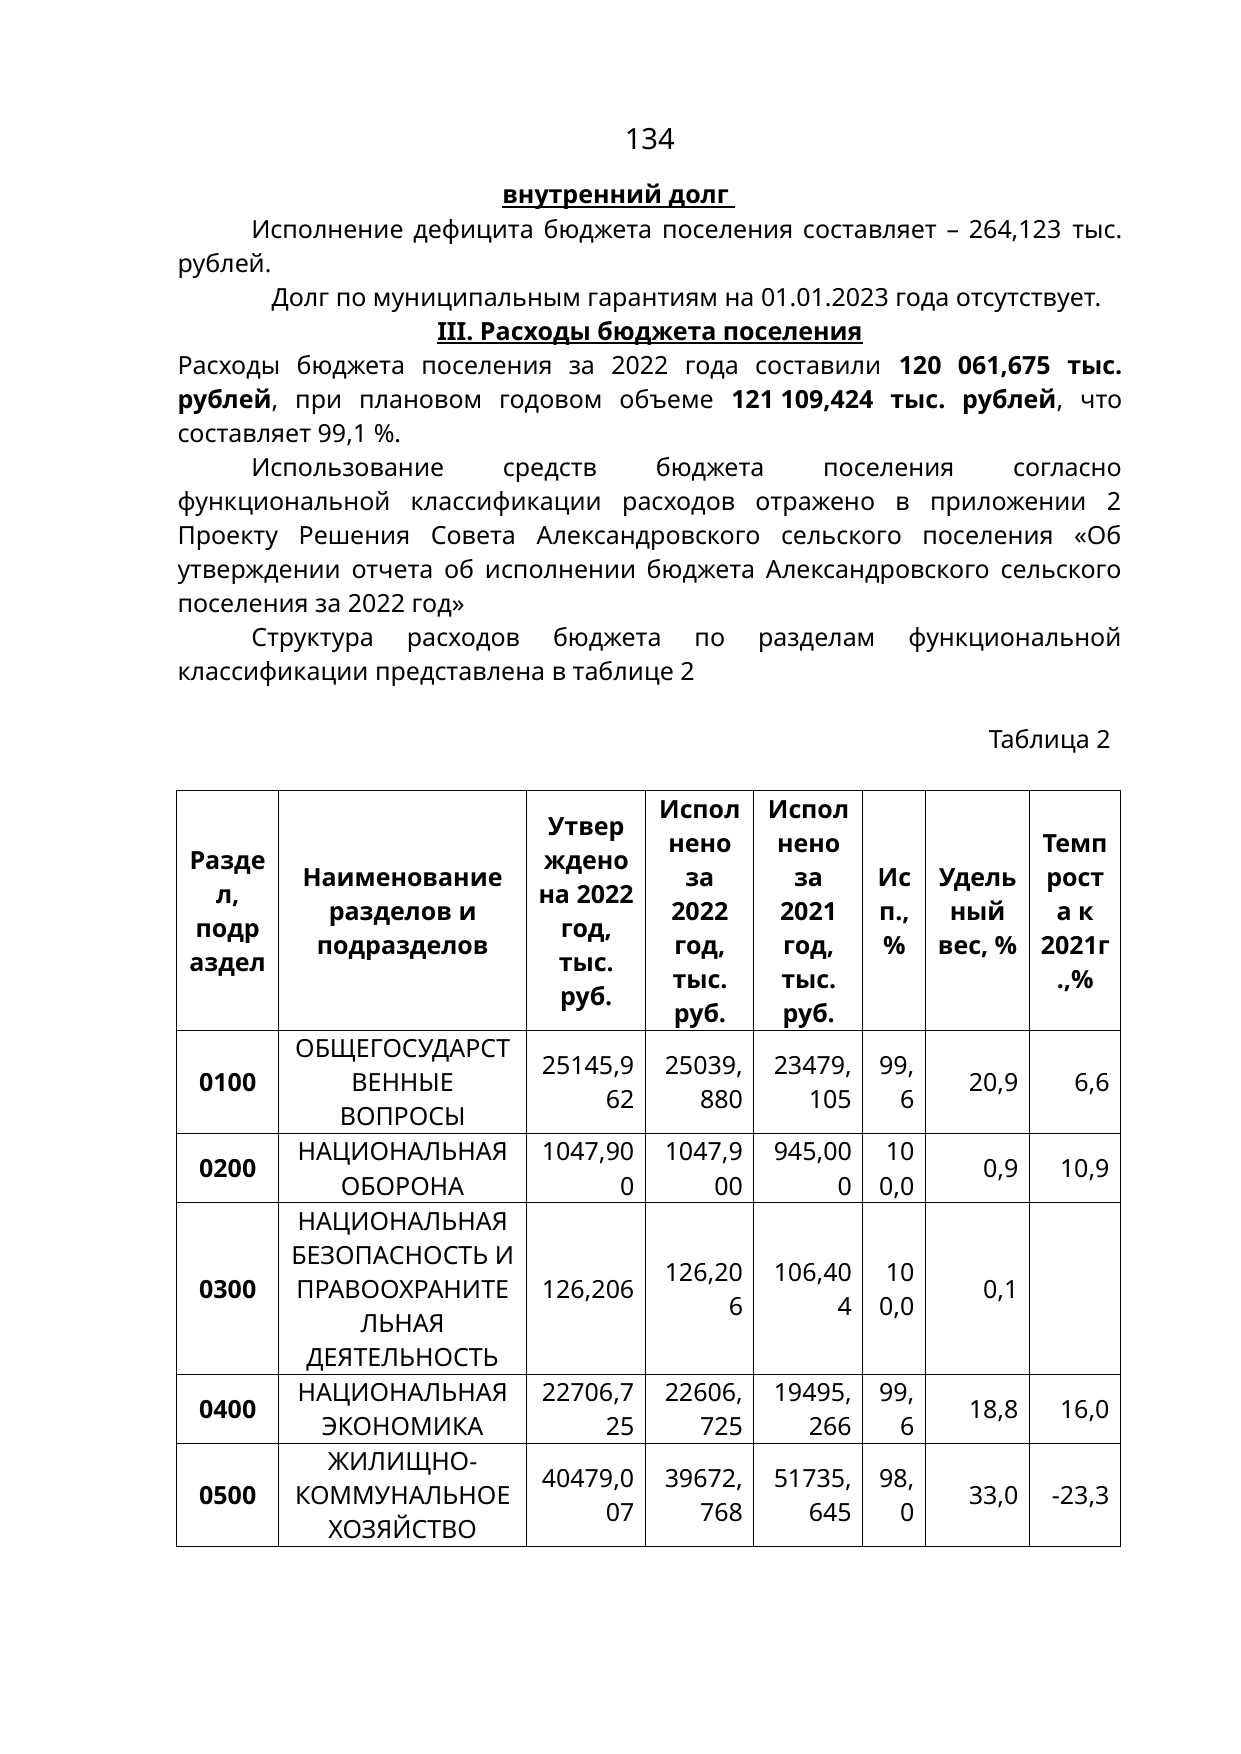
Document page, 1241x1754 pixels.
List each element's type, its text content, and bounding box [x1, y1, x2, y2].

text Структура расходов бюджета по разделам функциональной классификации представлена в таблице 2 [177, 620, 1122, 688]
table_header Утверждено на 2022 год, тыс. руб. [527, 791, 645, 1030]
table_cell 100,0 [863, 1134, 925, 1202]
table_cell 39672,768 [646, 1444, 753, 1546]
text III. Расходы бюджета поселения [177, 313, 1122, 347]
text Использование средств бюджета поселения согласно функциональной классификации расходов отражено в приложении 2 Проекту Решения Совета Александровского сельского поселения «Об утверждении отчета об исполнении бюджета Александровского сельского поселения за 2022 год» [177, 450, 1122, 620]
table_header Исполнено за 2022 год, тыс. руб. [646, 791, 753, 1030]
table_cell 100,0 [863, 1203, 925, 1373]
table_header Исп., % [863, 791, 925, 1030]
table_cell 126,206 [527, 1203, 645, 1373]
table_cell 945,000 [754, 1134, 862, 1202]
table_cell 16,0 [1030, 1375, 1120, 1443]
table_cell НАЦИОНАЛЬНАЯ ЭКОНОМИКА [279, 1375, 526, 1443]
table_cell 106,404 [754, 1203, 862, 1373]
table_cell 18,8 [926, 1375, 1029, 1443]
text внутренний долг [177, 177, 1122, 211]
table_header Раздел, подраздел [177, 791, 278, 1030]
text Таблица 2 [988, 722, 1122, 756]
table_cell 33,0 [926, 1444, 1029, 1546]
text Исполнение дефицита бюджета поселения составляет – 264,123 тыс. рублей. [177, 211, 1122, 279]
table_cell 126,206 [646, 1203, 753, 1373]
table_cell 22606,725 [646, 1375, 753, 1443]
table_cell 0300 [177, 1203, 278, 1373]
table_cell 0500 [177, 1444, 278, 1546]
table_cell 1047,900 [527, 1134, 645, 1202]
table_cell 40479,007 [527, 1444, 645, 1546]
table_cell 0100 [177, 1031, 278, 1133]
text Долг по муниципальным гарантиям на 01.01.2023 года отсутствует. [177, 279, 1122, 313]
table_cell 51735,645 [754, 1444, 862, 1546]
table_cell 1047,900 [646, 1134, 753, 1202]
table_cell 6,6 [1030, 1031, 1120, 1133]
table_cell 0200 [177, 1134, 278, 1202]
table_header Темп роста к 2021г.,% [1030, 791, 1120, 1030]
table_header Исполнено за 2021 год, тыс. руб. [754, 791, 862, 1030]
table_cell 23479,105 [754, 1031, 862, 1133]
table_cell 0400 [177, 1375, 278, 1443]
table_cell -23,3 [1030, 1444, 1120, 1546]
table_cell ЖИЛИЩНО-КОММУНАЛЬНОЕ ХОЗЯЙСТВО [279, 1444, 526, 1546]
table_header Наименование разделов и подразделов [279, 791, 526, 1030]
table_cell 0,9 [926, 1134, 1029, 1202]
table_cell 20,9 [926, 1031, 1029, 1133]
table_cell 10,9 [1030, 1134, 1120, 1202]
table_cell 99,6 [863, 1031, 925, 1133]
table_cell НАЦИОНАЛЬНАЯ БЕЗОПАСНОСТЬ И ПРАВООХРАНИТЕЛЬНАЯ ДЕЯТЕЛЬНОСТЬ [279, 1203, 526, 1373]
text Расходы бюджета поселения за 2022 года составили 120 061,675 тыс. рублей, при плановом годовом объеме 121 109,424 тыс. рублей, что составляет 99,1 %. [177, 347, 1122, 450]
table_cell ОБЩЕГОСУДАРСТВЕННЫЕ ВОПРОСЫ [279, 1031, 526, 1133]
table_header Удельный вес, % [926, 791, 1029, 1030]
table_cell 25145,962 [527, 1031, 645, 1133]
table_cell 22706,725 [527, 1375, 645, 1443]
table_cell 0,1 [926, 1203, 1029, 1373]
table_cell [1030, 1203, 1120, 1373]
table_cell 99,6 [863, 1375, 925, 1443]
table_cell 98,0 [863, 1444, 925, 1546]
table_cell 19495,266 [754, 1375, 862, 1443]
table_cell НАЦИОНАЛЬНАЯ ОБОРОНА [279, 1134, 526, 1202]
table_cell 25039,880 [646, 1031, 753, 1133]
